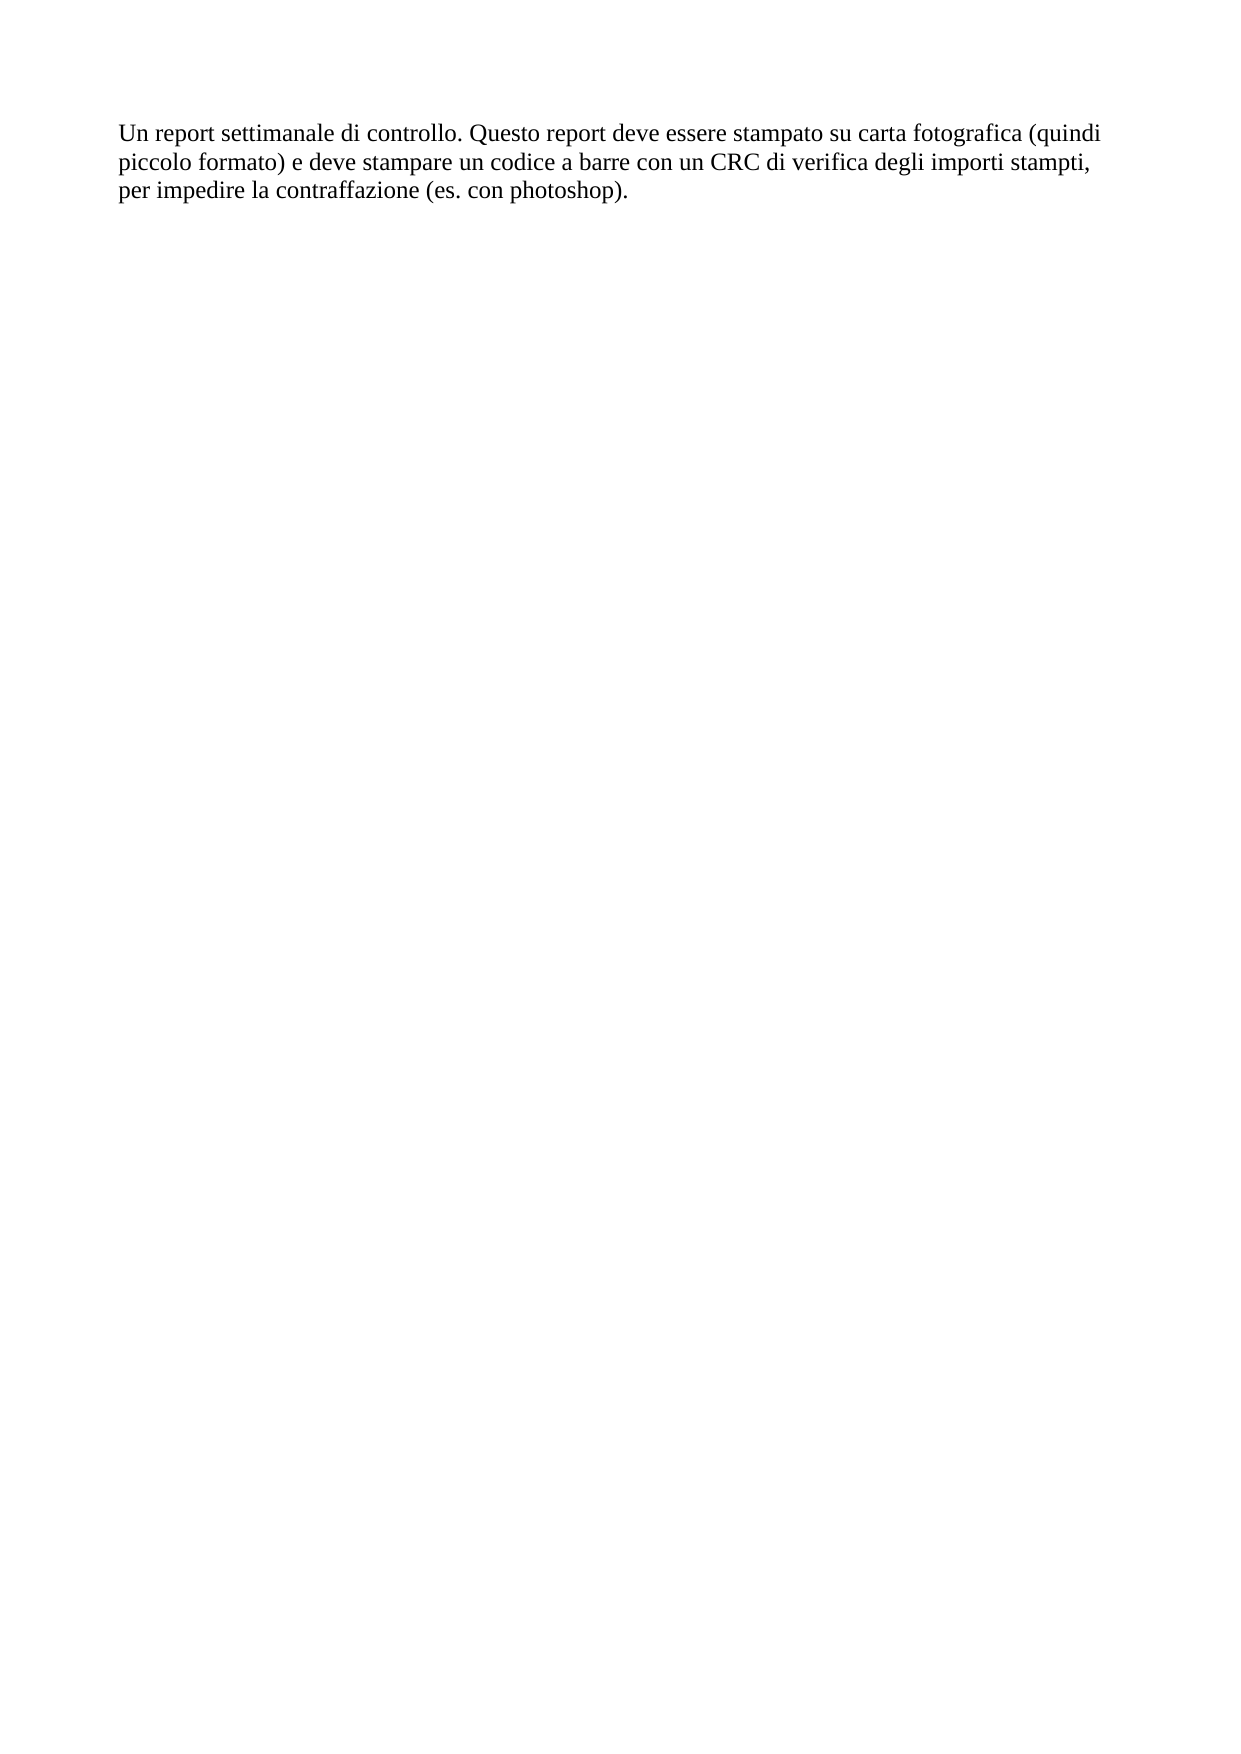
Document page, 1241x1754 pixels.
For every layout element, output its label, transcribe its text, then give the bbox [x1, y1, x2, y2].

text Un report settimanale di controllo. Questo report deve essere stampato su carta fotografica (quindi piccolo formato) e deve stampare un codice a barre con un CRC di verifica degli importi stampti, per impedire la contraffazione (es. con photoshop). [118, 118, 1122, 204]
